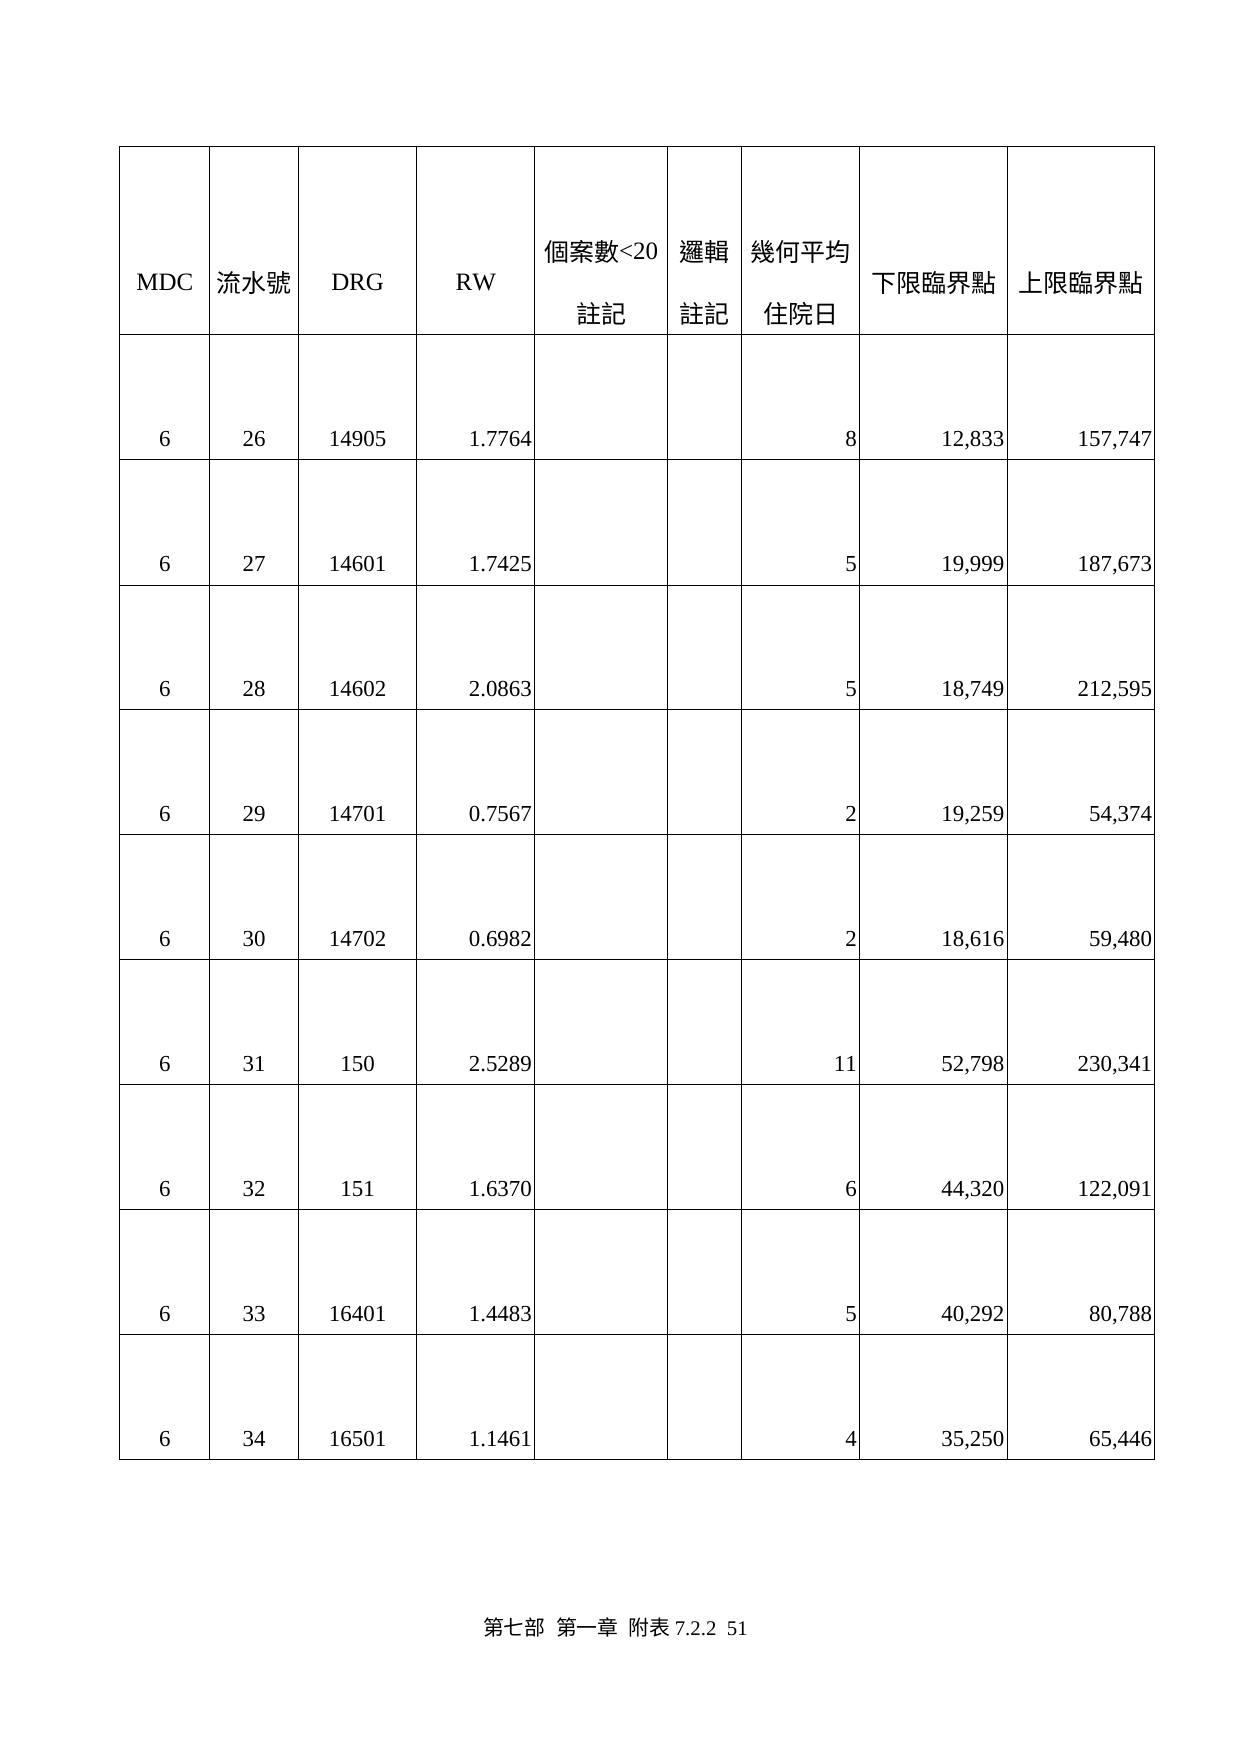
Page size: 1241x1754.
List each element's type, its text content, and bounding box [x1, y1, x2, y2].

table_cell 6 [120, 586, 209, 709]
table_cell 187,673 [1008, 460, 1154, 584]
table_cell 16501 [299, 1335, 416, 1459]
table_header 個案數<20註記 [535, 147, 667, 334]
table_cell 35,250 [860, 1335, 1007, 1459]
table_cell [668, 460, 741, 584]
table_cell 14702 [299, 835, 416, 959]
table_cell 157,747 [1008, 335, 1154, 459]
table_header 上限臨界點 [1008, 147, 1154, 334]
table_cell 32 [210, 1085, 298, 1209]
table_cell [668, 586, 741, 709]
table_header 下限臨界點 [860, 147, 1007, 334]
table_cell [535, 835, 667, 959]
table_cell 1.7425 [417, 460, 534, 584]
table_header RW [417, 147, 534, 334]
table_cell 150 [299, 960, 416, 1084]
table_cell [535, 586, 667, 709]
table_cell 44,320 [860, 1085, 1007, 1209]
table_cell 11 [742, 960, 859, 1084]
table_cell [535, 335, 667, 459]
table_cell 19,999 [860, 460, 1007, 584]
table_header 邏輯註記 [668, 147, 741, 334]
table_cell [668, 1085, 741, 1209]
table_cell 1.6370 [417, 1085, 534, 1209]
table_header DRG [299, 147, 416, 334]
table_cell 151 [299, 1085, 416, 1209]
table_cell 0.7567 [417, 710, 534, 834]
table_cell 65,446 [1008, 1335, 1154, 1459]
table_cell 230,341 [1008, 960, 1154, 1084]
table_cell 6 [120, 1335, 209, 1459]
table_cell 6 [120, 710, 209, 834]
table_cell 16401 [299, 1210, 416, 1334]
table_cell 5 [742, 586, 859, 709]
table_cell 14905 [299, 335, 416, 459]
table_cell 30 [210, 835, 298, 959]
table_header 流水號 [210, 147, 298, 334]
table_cell 14701 [299, 710, 416, 834]
table_cell 12,833 [860, 335, 1007, 459]
table_cell [535, 1335, 667, 1459]
table_cell [535, 960, 667, 1084]
table_cell 4 [742, 1335, 859, 1459]
table_cell 1.4483 [417, 1210, 534, 1334]
table_cell 28 [210, 586, 298, 709]
table_cell [668, 1210, 741, 1334]
table_cell 2 [742, 835, 859, 959]
table_cell 1.7764 [417, 335, 534, 459]
table_cell 5 [742, 1210, 859, 1334]
table_cell 8 [742, 335, 859, 459]
table_cell 6 [120, 335, 209, 459]
table_cell 2.5289 [417, 960, 534, 1084]
table_cell 52,798 [860, 960, 1007, 1084]
table_header MDC [120, 147, 209, 334]
table_cell 6 [742, 1085, 859, 1209]
table_cell 29 [210, 710, 298, 834]
table_cell 6 [120, 1085, 209, 1209]
table_cell [668, 335, 741, 459]
table_header 幾何平均住院日 [742, 147, 859, 334]
table_cell 6 [120, 960, 209, 1084]
table_cell 6 [120, 835, 209, 959]
table_cell [668, 1335, 741, 1459]
table_cell 31 [210, 960, 298, 1084]
table_cell [535, 1085, 667, 1209]
table_cell [668, 835, 741, 959]
table_cell 2.0863 [417, 586, 534, 709]
table_cell 27 [210, 460, 298, 584]
table_cell [535, 1210, 667, 1334]
table_cell 26 [210, 335, 298, 459]
table_cell 18,749 [860, 586, 1007, 709]
table_cell [535, 460, 667, 584]
table_cell 33 [210, 1210, 298, 1334]
table_cell 18,616 [860, 835, 1007, 959]
table_cell 2 [742, 710, 859, 834]
table_cell 14601 [299, 460, 416, 584]
table_cell 59,480 [1008, 835, 1154, 959]
table_cell 6 [120, 1210, 209, 1334]
table_cell 0.6982 [417, 835, 534, 959]
table_cell 40,292 [860, 1210, 1007, 1334]
table_cell 14602 [299, 586, 416, 709]
table_cell [668, 960, 741, 1084]
table_cell 19,259 [860, 710, 1007, 834]
table_cell 1.1461 [417, 1335, 534, 1459]
table_cell 122,091 [1008, 1085, 1154, 1209]
table_cell 5 [742, 460, 859, 584]
table_cell [668, 710, 741, 834]
table_cell 34 [210, 1335, 298, 1459]
table_cell 54,374 [1008, 710, 1154, 834]
table_cell [535, 710, 667, 834]
table_cell 212,595 [1008, 586, 1154, 709]
table_cell 80,788 [1008, 1210, 1154, 1334]
table_cell 6 [120, 460, 209, 584]
